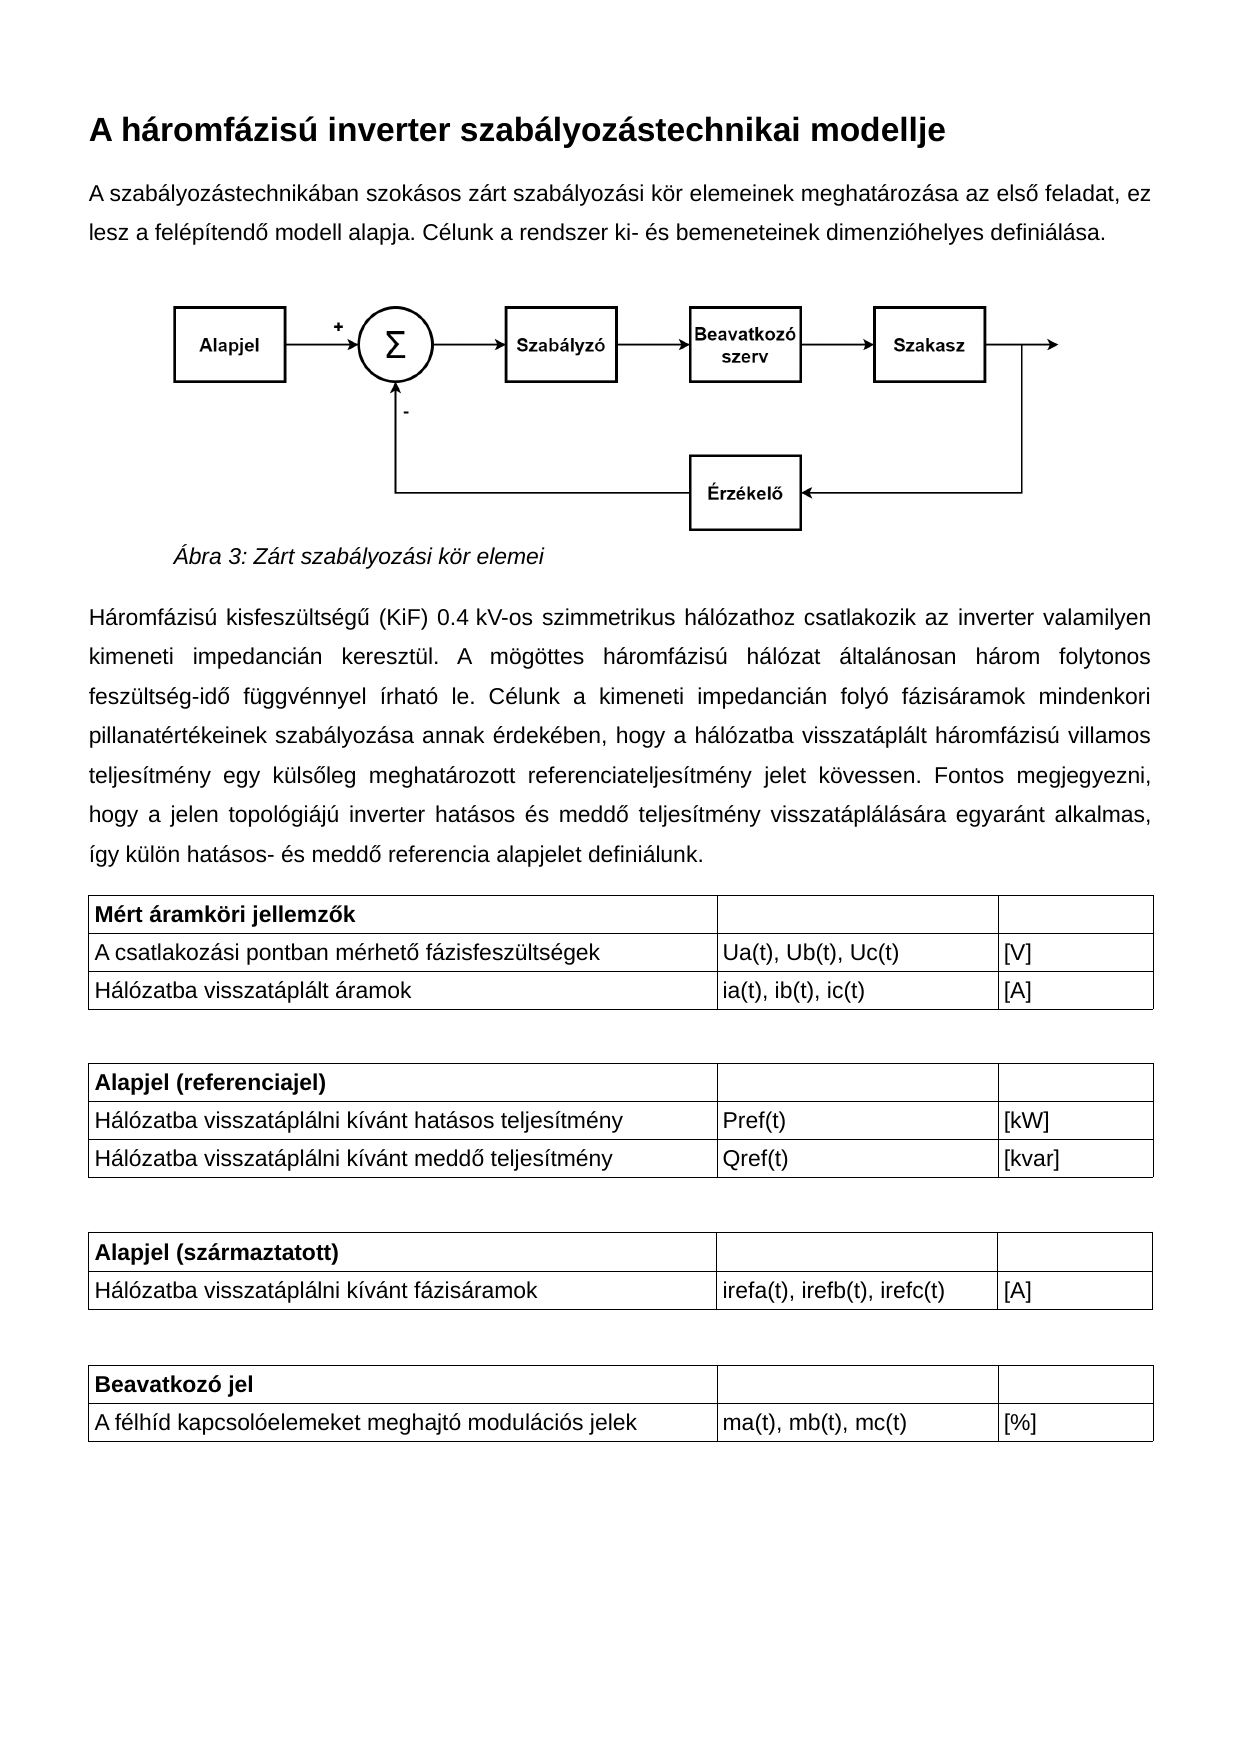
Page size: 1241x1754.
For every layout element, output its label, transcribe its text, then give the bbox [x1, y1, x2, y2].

table_cell Ua(t), Ub(t), Uc(t) [718, 934, 998, 971]
table_cell Pref(t) [718, 1102, 998, 1139]
table_header [718, 1366, 998, 1403]
text Háromfázisú kisfeszültségű (KiF) 0.4 kV-os szimmetrikus hálózathoz csatlakozik az inverter valamilyen kimeneti impedancián keresztül. A mögöttes háromfázisú hálózat általánosan három folytonos feszültség-idő függvénnyel írható le. Célunk a kimeneti impedancián folyó fázisáramok mindenkori pillanatértékeinek szabályozása annak érdekében, hogy a hálózatba visszatáplált háromfázisú villamos teljesítmény egy külsőleg meghatározott referenciateljesítmény jelet kövessen. Fontos megjegyezni, hogy a jelen topológiájú inverter hatásos és meddő teljesítmény visszatáplálására egyaránt alkalmas, így külön hatásos- és meddő referencia alapjelet definiálunk. [88, 274, 1152, 867]
table_header Alapjel (referenciajel) [89, 1064, 717, 1101]
table_cell A félhíd kapcsolóelemeket meghajtó modulációs jelek [89, 1404, 717, 1441]
table_cell [kW] [999, 1102, 1153, 1139]
table_header [718, 1064, 998, 1101]
table_cell [V] [999, 934, 1153, 971]
table_header [718, 896, 998, 933]
table_header [999, 1366, 1153, 1403]
table_cell irefa(t), irefb(t), irefc(t) [717, 1272, 997, 1309]
table_cell [%] [999, 1404, 1153, 1441]
text Ábra 3: Zárt szabályozási kör elemei [173, 531, 1067, 569]
table_header Mért áramköri jellemzők [89, 896, 717, 933]
subtitle A háromfázisú inverter szabályozástechnikai modellje [88, 109, 1152, 148]
table_cell Hálózatba visszatáplált áramok [89, 972, 717, 1009]
text A szabályozástechnikában szokásos zárt szabályozási kör elemeinek meghatározása az első feladat, ez lesz a felépítendő modell alapja. Célunk a rendszer ki- és bemeneteinek dimenzióhelyes definiálása. [88, 180, 1152, 246]
table_cell [A] [998, 1272, 1152, 1309]
table_cell Hálózatba visszatáplálni kívánt fázisáramok [89, 1272, 716, 1309]
table_header [717, 1233, 997, 1271]
table_cell A csatlakozási pontban mérhető fázisfeszültségek [89, 934, 717, 971]
table_header [998, 1233, 1152, 1271]
table_cell ia(t), ib(t), ic(t) [718, 972, 998, 1009]
table_header Beavatkozó jel [89, 1366, 717, 1403]
table_header [999, 1064, 1153, 1101]
table_cell Hálózatba visszatáplálni kívánt hatásos teljesítmény [89, 1102, 717, 1139]
table_cell [kvar] [999, 1140, 1153, 1177]
table_header Alapjel (származtatott) [89, 1233, 716, 1271]
table_cell ma(t), mb(t), mc(t) [718, 1404, 998, 1441]
table_header [999, 896, 1153, 933]
picture [173, 306, 1068, 531]
table_cell [A] [999, 972, 1153, 1009]
table_cell Qref(t) [718, 1140, 998, 1177]
table_cell Hálózatba visszatáplálni kívánt meddő teljesítmény [89, 1140, 717, 1177]
